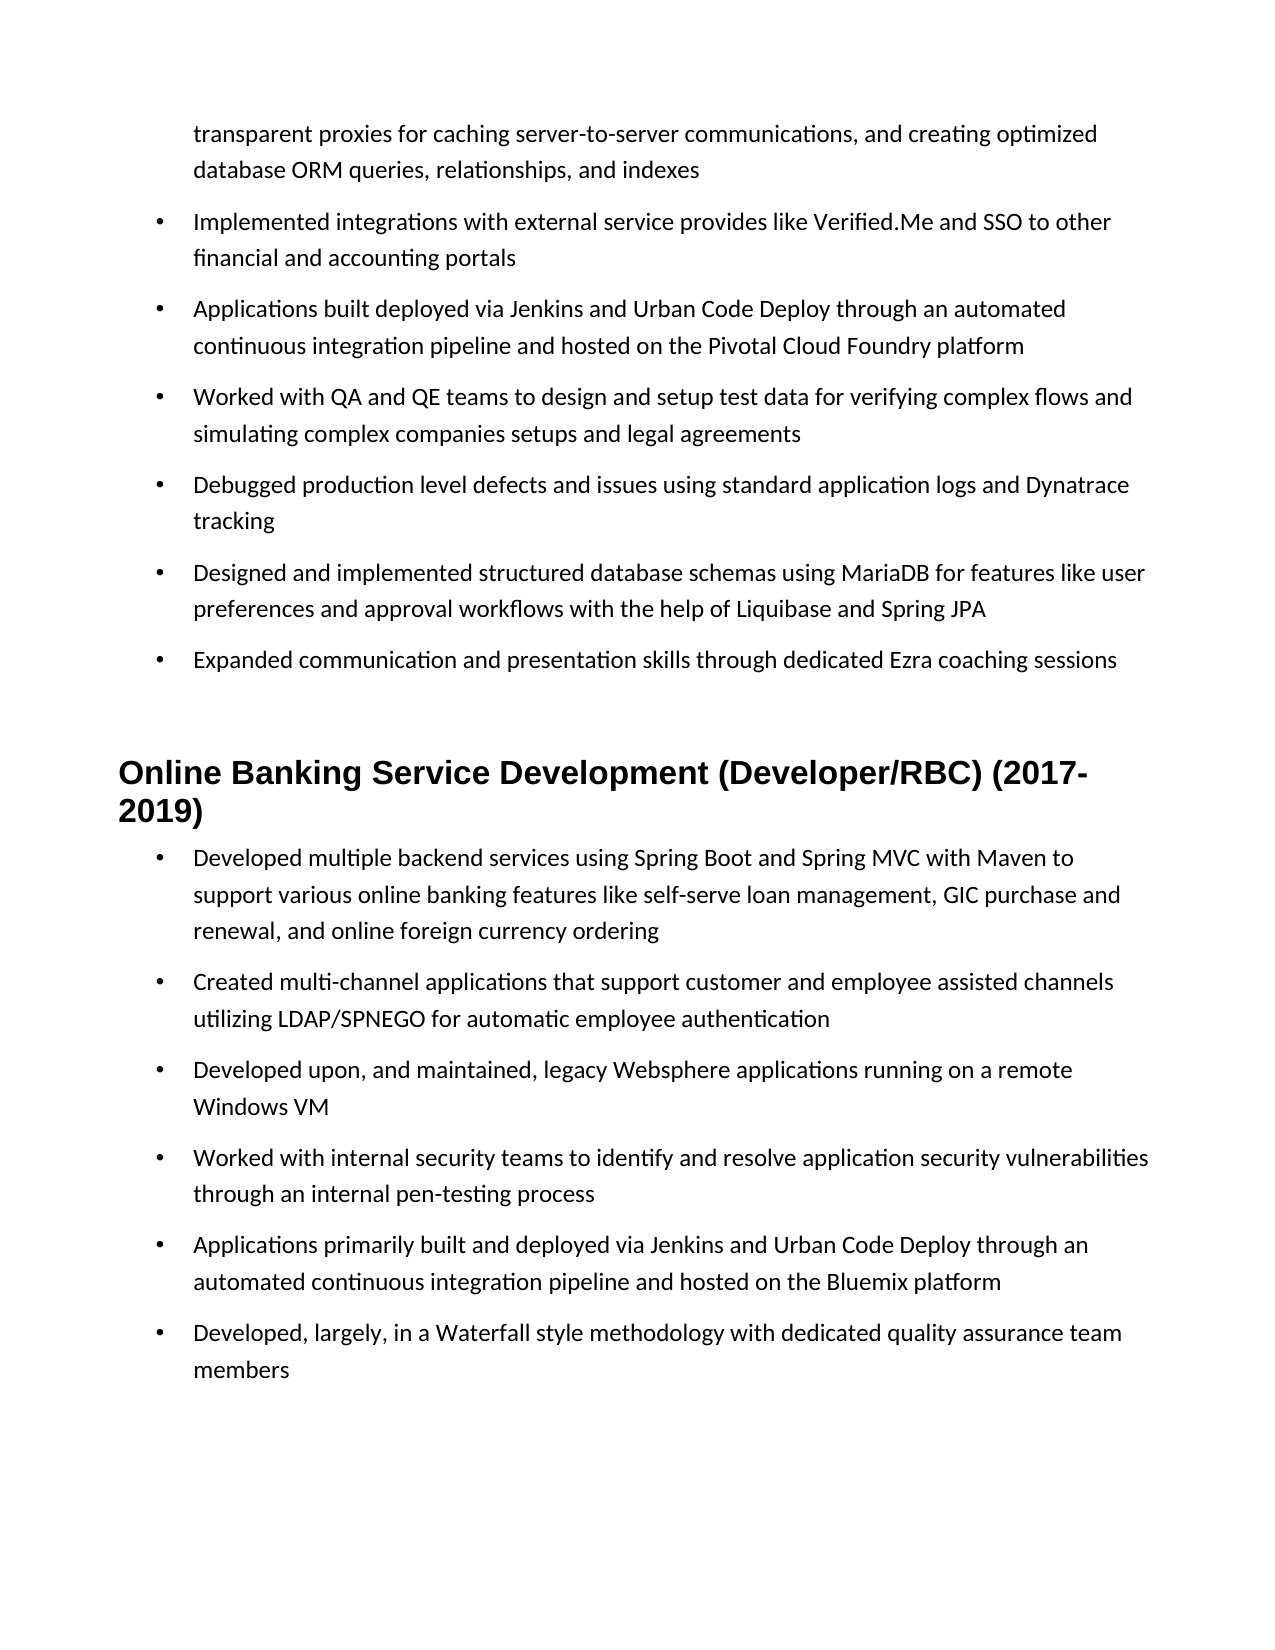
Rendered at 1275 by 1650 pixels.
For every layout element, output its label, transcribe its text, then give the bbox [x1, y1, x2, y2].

list Implemented integrations with external service provides like Verified.Me and SSO to other financial and accounting portals [156, 206, 1157, 273]
list Developed, largely, in a Waterfall style methodology with dedicated quality assurance team members [156, 1317, 1157, 1384]
subtitle Online Banking Service Development (Developer/RBC) (2017-2019) [118, 753, 1157, 830]
list Designed and implemented structured database schemas using MariaDB for features like user preferences and approval workflows with the help of Liquibase and Spring JPA [156, 557, 1157, 624]
list transparent proxies for caching server-to-server communications, and creating optimized database ORM queries, relationships, and indexes [156, 118, 1157, 185]
list Expanded communication and presentation skills through dedicated Ezra coaching sessions [156, 644, 1157, 675]
list Worked with QA and QE teams to design and setup test data for verifying complex flows and simulating complex companies setups and legal agreements [156, 381, 1157, 448]
list Developed upon, and maintained, legacy Websphere applications running on a remote Windows VM [156, 1054, 1157, 1121]
list Applications built deployed via Jenkins and Urban Code Deploy through an automated continuous integration pipeline and hosted on the Pivotal Cloud Foundry platform [156, 293, 1157, 361]
list Applications primarily built and deployed via Jenkins and Urban Code Deploy through an automated continuous integration pipeline and hosted on the Bluemix platform [156, 1230, 1157, 1297]
list Created multi-channel applications that support customer and employee assisted channels utilizing LDAP/SPNEGO for automatic employee authentication [156, 967, 1157, 1034]
list Worked with internal security teams to identify and resolve application security vulnerabilities through an internal pen-testing process [156, 1142, 1157, 1209]
list Developed multiple backend services using Spring Boot and Spring MVC with Maven to support various online banking features like self-serve loan management, GIC purchase and renewal, and online foreign currency ordering [156, 842, 1157, 946]
list Debugged production level defects and issues using standard application logs and Dynatrace tracking [156, 469, 1157, 536]
